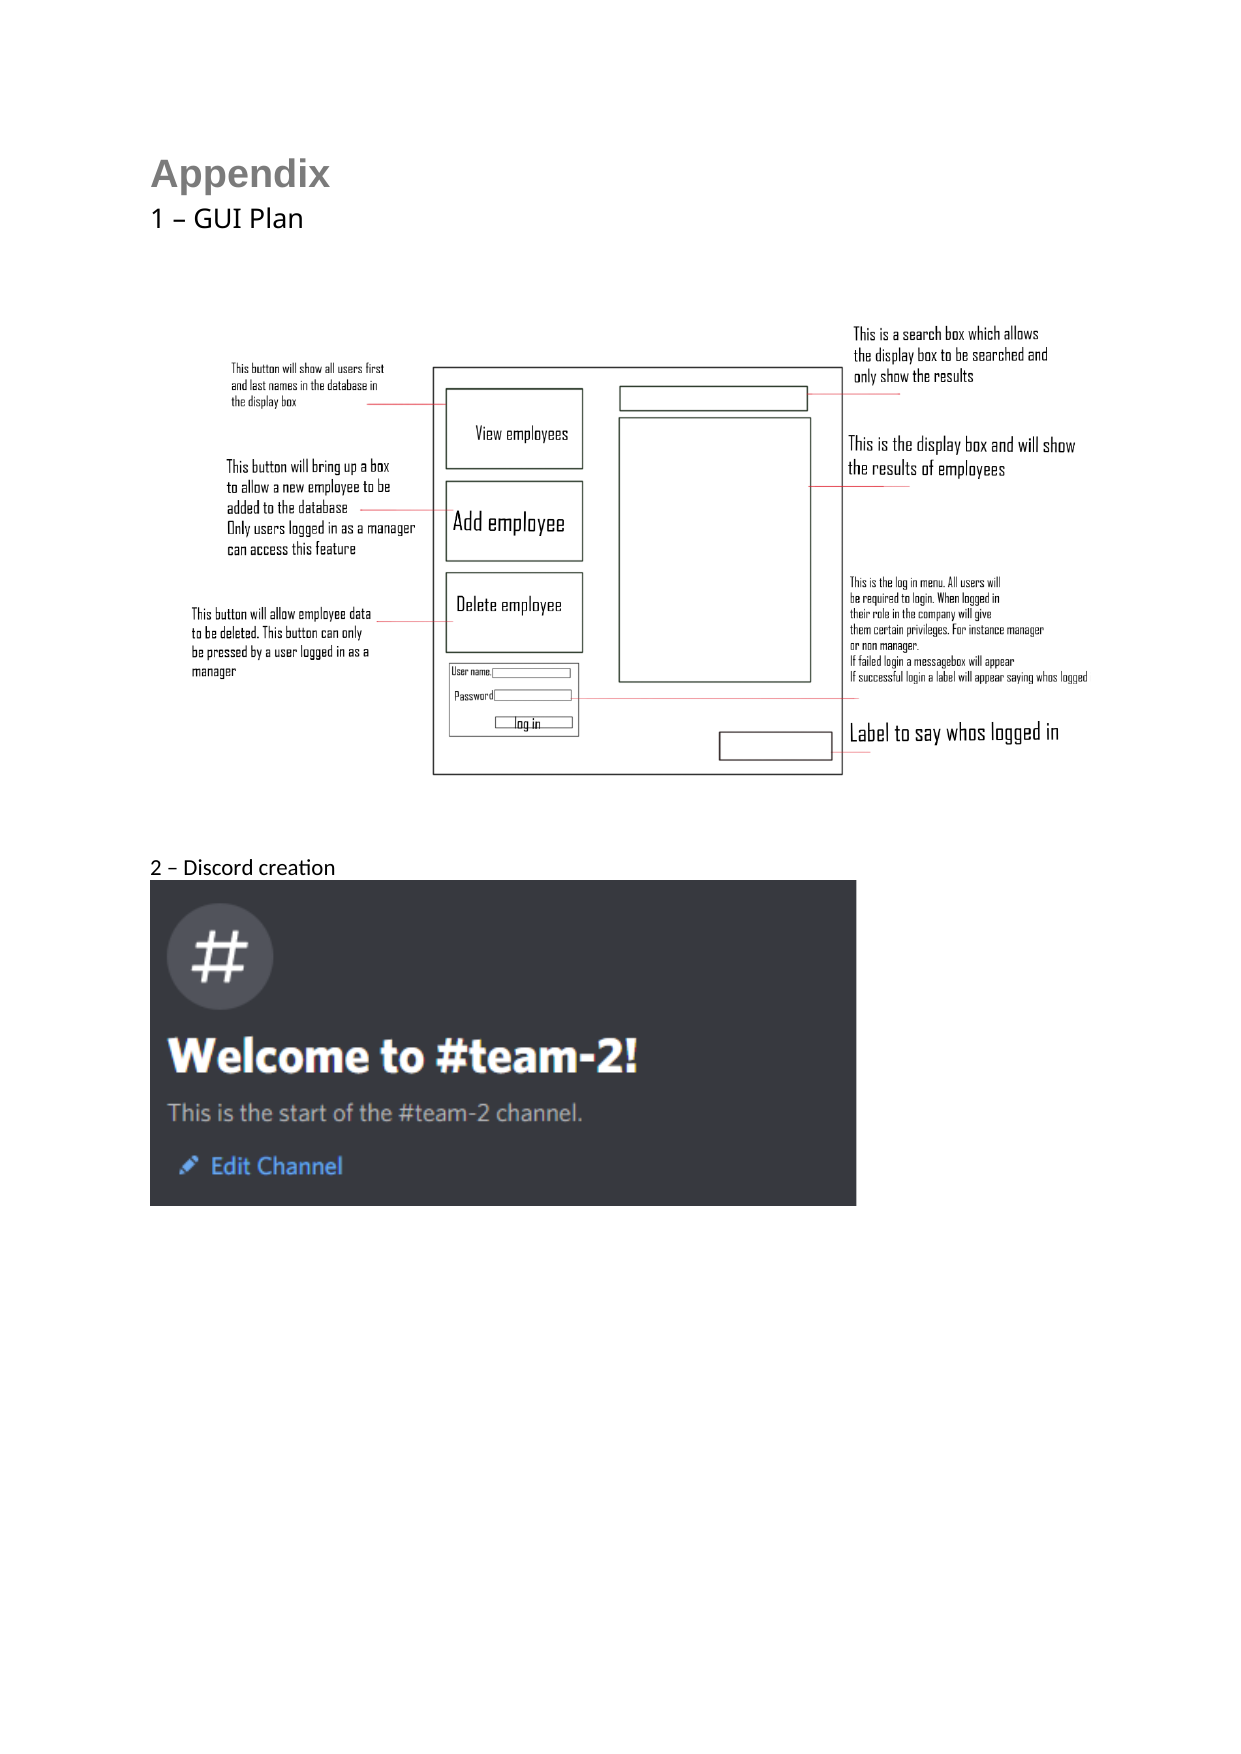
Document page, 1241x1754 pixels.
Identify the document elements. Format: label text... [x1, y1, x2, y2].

subtitle Appendix [150, 150, 1090, 196]
subtitle 1 – GUI Plan [150, 200, 1090, 237]
text 2 – Discord creation [150, 853, 1090, 881]
